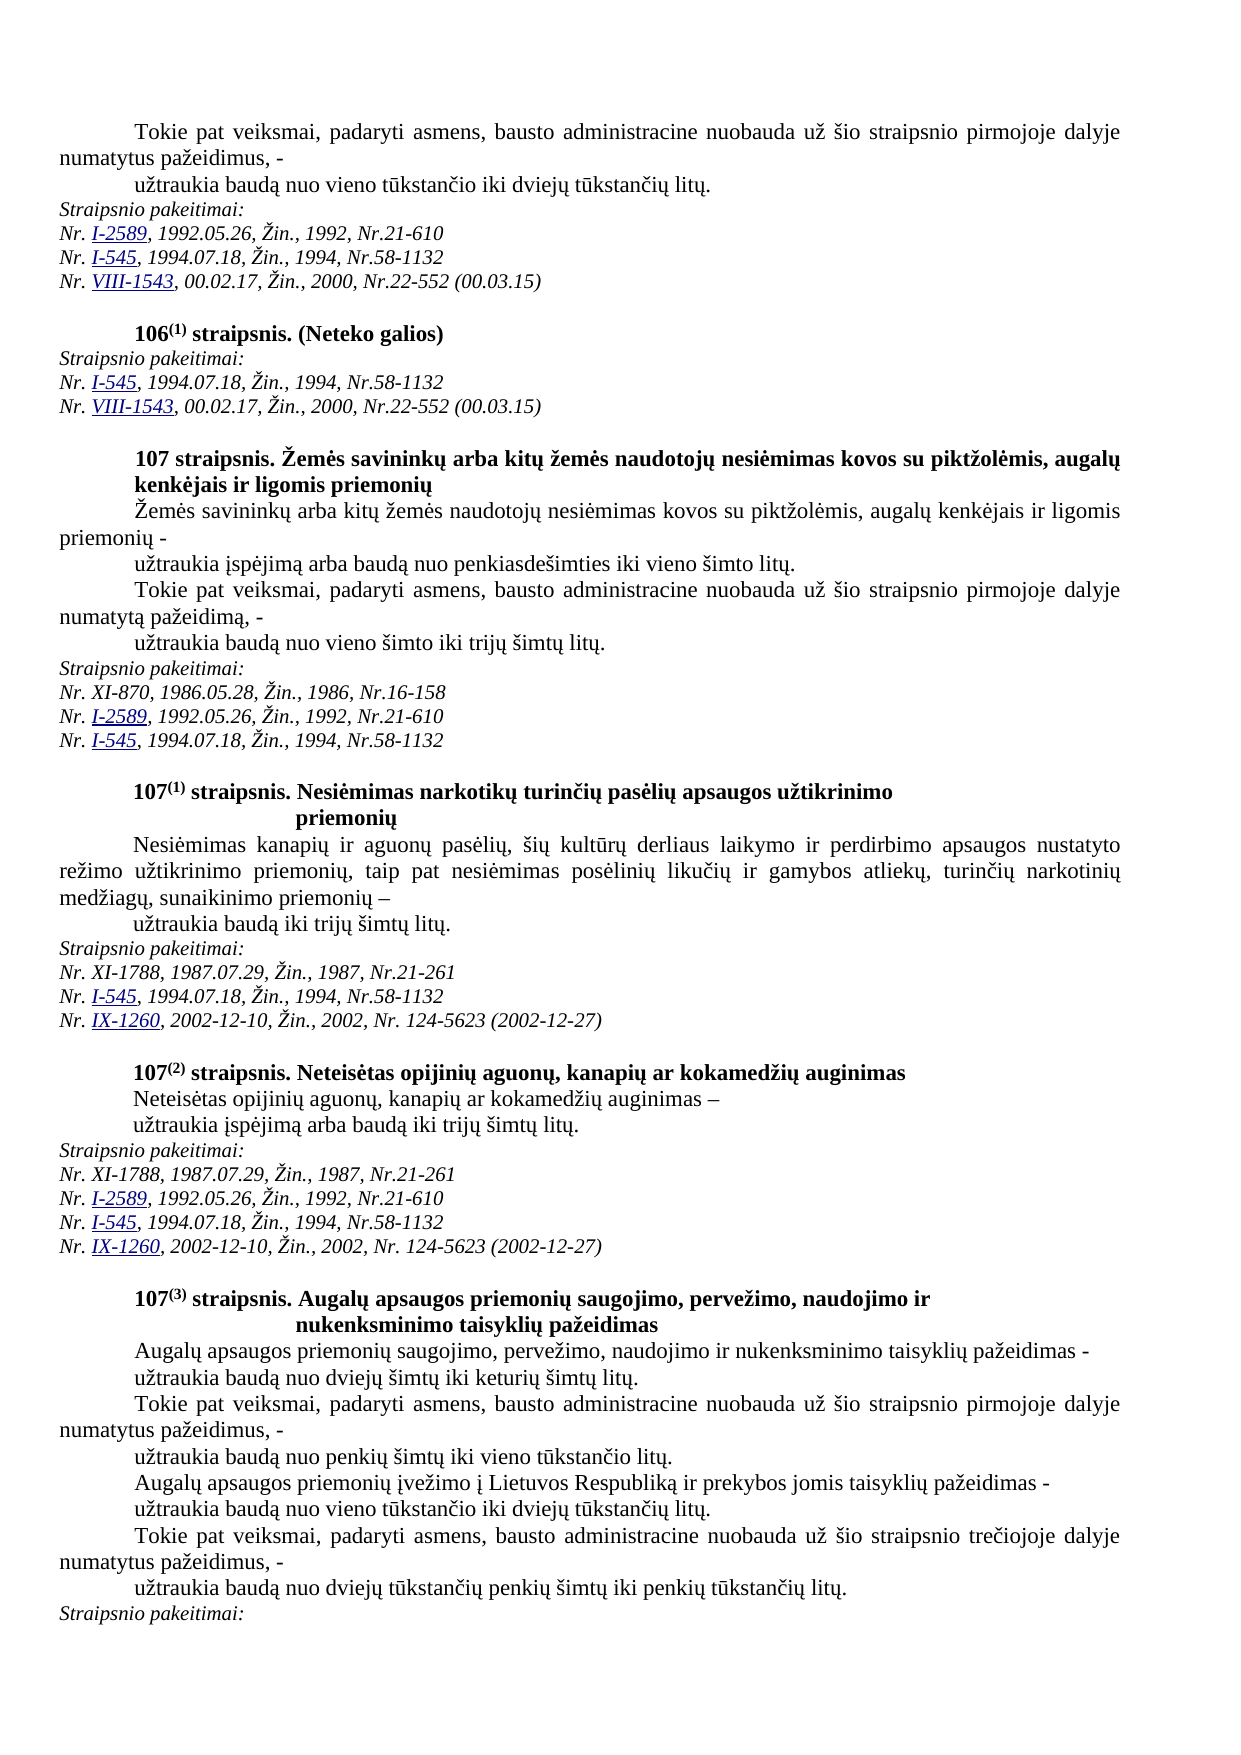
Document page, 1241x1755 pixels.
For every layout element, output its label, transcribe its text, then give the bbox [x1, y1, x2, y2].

text 107(1) straipsnis. Nesiėmimas narkotikų turinčių pasėlių apsaugos užtikrinimo [59, 778, 1122, 804]
text Nr. VIII-1543, 00.02.17, Žin., 2000, Nr.22-552 (00.03.15) [59, 394, 1122, 418]
text Augalų apsaugos priemonių įvežimo į Lietuvos Respubliką ir prekybos jomis taisyklių pažeidimas - [59, 1469, 1122, 1495]
text Nr. I-2589, 1992.05.26, Žin., 1992, Nr.21-610 [59, 1186, 1122, 1210]
text Straipsnio pakeitimai: [59, 936, 1122, 960]
text Nr. XI-1788, 1987.07.29, Žin., 1987, Nr.21-261 [59, 960, 1122, 984]
text Nr. I-2589, 1992.05.26, Žin., 1992, Nr.21-610 [59, 704, 1122, 728]
text Tokie pat veiksmai, padaryti asmens, bausto administracine nuobauda už šio straipsnio trečiojoje dalyje numatytus pažeidimus, - [59, 1522, 1122, 1574]
text užtraukia baudą nuo vieno tūkstančio iki dviejų tūkstančių litų. [59, 171, 1122, 197]
text Straipsnio pakeitimai: [59, 656, 1122, 679]
text Tokie pat veiksmai, padaryti asmens, bausto administracine nuobauda už šio straipsnio pirmojoje dalyje numatytą pažeidimą, - [59, 576, 1122, 629]
text Nr. XI-870, 1986.05.28, Žin., 1986, Nr.16-158 [59, 679, 1122, 704]
text Tokie pat veiksmai, padaryti asmens, bausto administracine nuobauda už šio straipsnio pirmojoje dalyje numatytus pažeidimus, - [59, 1390, 1122, 1443]
text užtraukia baudą nuo vieno tūkstančio iki dviejų tūkstančių litų. [59, 1495, 1122, 1522]
text Augalų apsaugos priemonių saugojimo, pervežimo, naudojimo ir nukenksminimo taisyklių pažeidimas - [59, 1337, 1122, 1364]
text užtraukia įspėjimą arba baudą iki trijų šimtų litų. [59, 1112, 1122, 1138]
text 107(3) straipsnis. Augalų apsaugos priemonių saugojimo, pervežimo, naudojimo ir [134, 1284, 1122, 1311]
text Nr. I-545, 1994.07.18, Žin., 1994, Nr.58-1132 [59, 370, 1122, 394]
text Žemės savininkų arba kitų žemės naudotojų nesiėmimas kovos su piktžolėmis, augalų kenkėjais ir ligomis priemonių - [59, 497, 1122, 550]
text Tokie pat veiksmai, padaryti asmens, bausto administracine nuobauda už šio straipsnio pirmojoje dalyje numatytus pažeidimus, - [59, 118, 1122, 171]
text užtraukia baudą nuo vieno šimto iki trijų šimtų litų. [59, 629, 1122, 656]
text Nr. IX-1260, 2002-12-10, Žin., 2002, Nr. 124-5623 (2002-12-27) [59, 1008, 1122, 1032]
text Nr. I-545, 1994.07.18, Žin., 1994, Nr.58-1132 [59, 1210, 1122, 1234]
text Neteisėtas opijinių aguonų, kanapių ar kokamedžių auginimas – [59, 1085, 1122, 1112]
text užtraukia baudą iki trijų šimtų litų. [59, 910, 1122, 936]
text nukenksminimo taisyklių pažeidimas [295, 1311, 1122, 1337]
text Nr. VIII-1543, 00.02.17, Žin., 2000, Nr.22-552 (00.03.15) [59, 269, 1122, 293]
text Straipsnio pakeitimai: [59, 1138, 1122, 1162]
text užtraukia baudą nuo dviejų šimtų iki keturių šimtų litų. [59, 1364, 1122, 1390]
text Straipsnio pakeitimai: [59, 1601, 1122, 1625]
text 107(2) straipsnis. Neteisėtas opijinių aguonų, kanapių ar kokamedžių auginimas [59, 1059, 1122, 1085]
text Nr. I-545, 1994.07.18, Žin., 1994, Nr.58-1132 [59, 984, 1122, 1008]
text užtraukia baudą nuo penkių šimtų iki vieno tūkstančio litų. [59, 1443, 1122, 1469]
text 106(1) straipsnis. (Neteko galios) [59, 320, 1122, 346]
text užtraukia baudą nuo dviejų tūkstančių penkių šimtų iki penkių tūkstančių litų. [59, 1574, 1122, 1601]
text Nr. I-2589, 1992.05.26, Žin., 1992, Nr.21-610 [59, 221, 1122, 245]
text Straipsnio pakeitimai: [59, 346, 1122, 370]
text 107 straipsnis. Žemės savininkų arba kitų žemės naudotojų nesiėmimas kovos su piktžolėmis, augalų kenkėjais ir ligomis priemonių [134, 445, 1122, 497]
text Nr. I-545, 1994.07.18, Žin., 1994, Nr.58-1132 [59, 245, 1122, 269]
text Straipsnio pakeitimai: [59, 197, 1122, 221]
text priemonių [59, 804, 1122, 831]
text Nesiėmimas kanapių ir aguonų pasėlių, šių kultūrų derliaus laikymo ir perdirbimo apsaugos nustatyto režimo užtikrinimo priemonių, taip pat nesiėmimas posėlinių likučių ir gamybos atliekų, turinčių narkotinių medžiagų, sunaikinimo priemonių – [59, 831, 1122, 910]
text Nr. XI-1788, 1987.07.29, Žin., 1987, Nr.21-261 [59, 1162, 1122, 1186]
text Nr. I-545, 1994.07.18, Žin., 1994, Nr.58-1132 [59, 728, 1122, 752]
text užtraukia įspėjimą arba baudą nuo penkiasdešimties iki vieno šimto litų. [59, 550, 1122, 576]
text Nr. IX-1260, 2002-12-10, Žin., 2002, Nr. 124-5623 (2002-12-27) [59, 1234, 1122, 1258]
